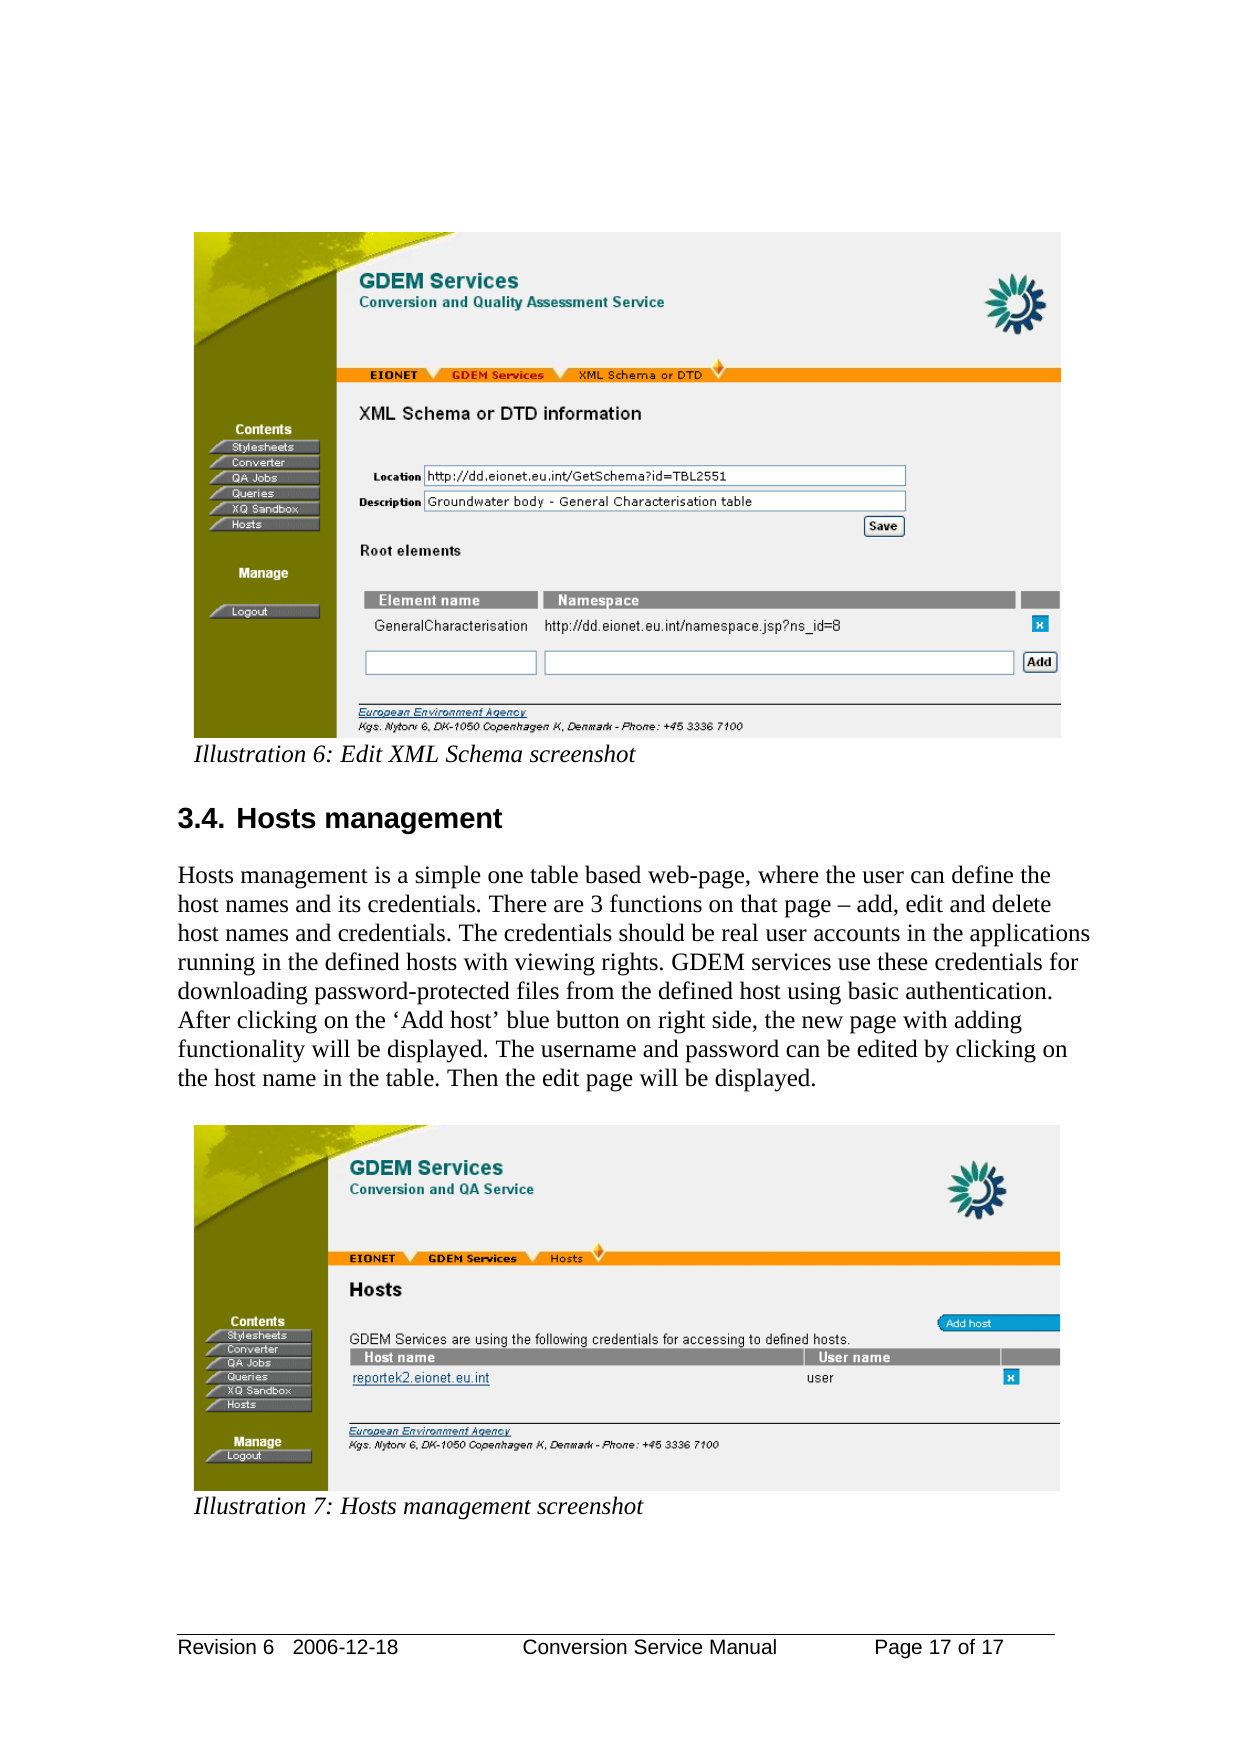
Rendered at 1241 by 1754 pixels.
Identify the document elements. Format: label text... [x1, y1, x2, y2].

text Hosts management is a simple one table based web-page, where the user can define the host names and its credentials. There are 3 functions on that page – add, edit and delete host names and credentials. The credentials should be real user accounts in the applications running in the defined hosts with viewing rights. GDEM services use these credentials for downloading password-protected files from the defined host using basic authentication. After clicking on the ‘Add host’ blue button on right side, the new page with adding functionality will be displayed. The username and password can be edited by clicking on the host name in the table. Then the edit page will be displayed. [177, 860, 1092, 1092]
text Illustration 7: Hosts management screenshot [194, 1491, 1060, 1520]
text Illustration 6: Edit XML Schema screenshot [194, 738, 1061, 767]
subtitle Hosts management [177, 801, 1092, 835]
